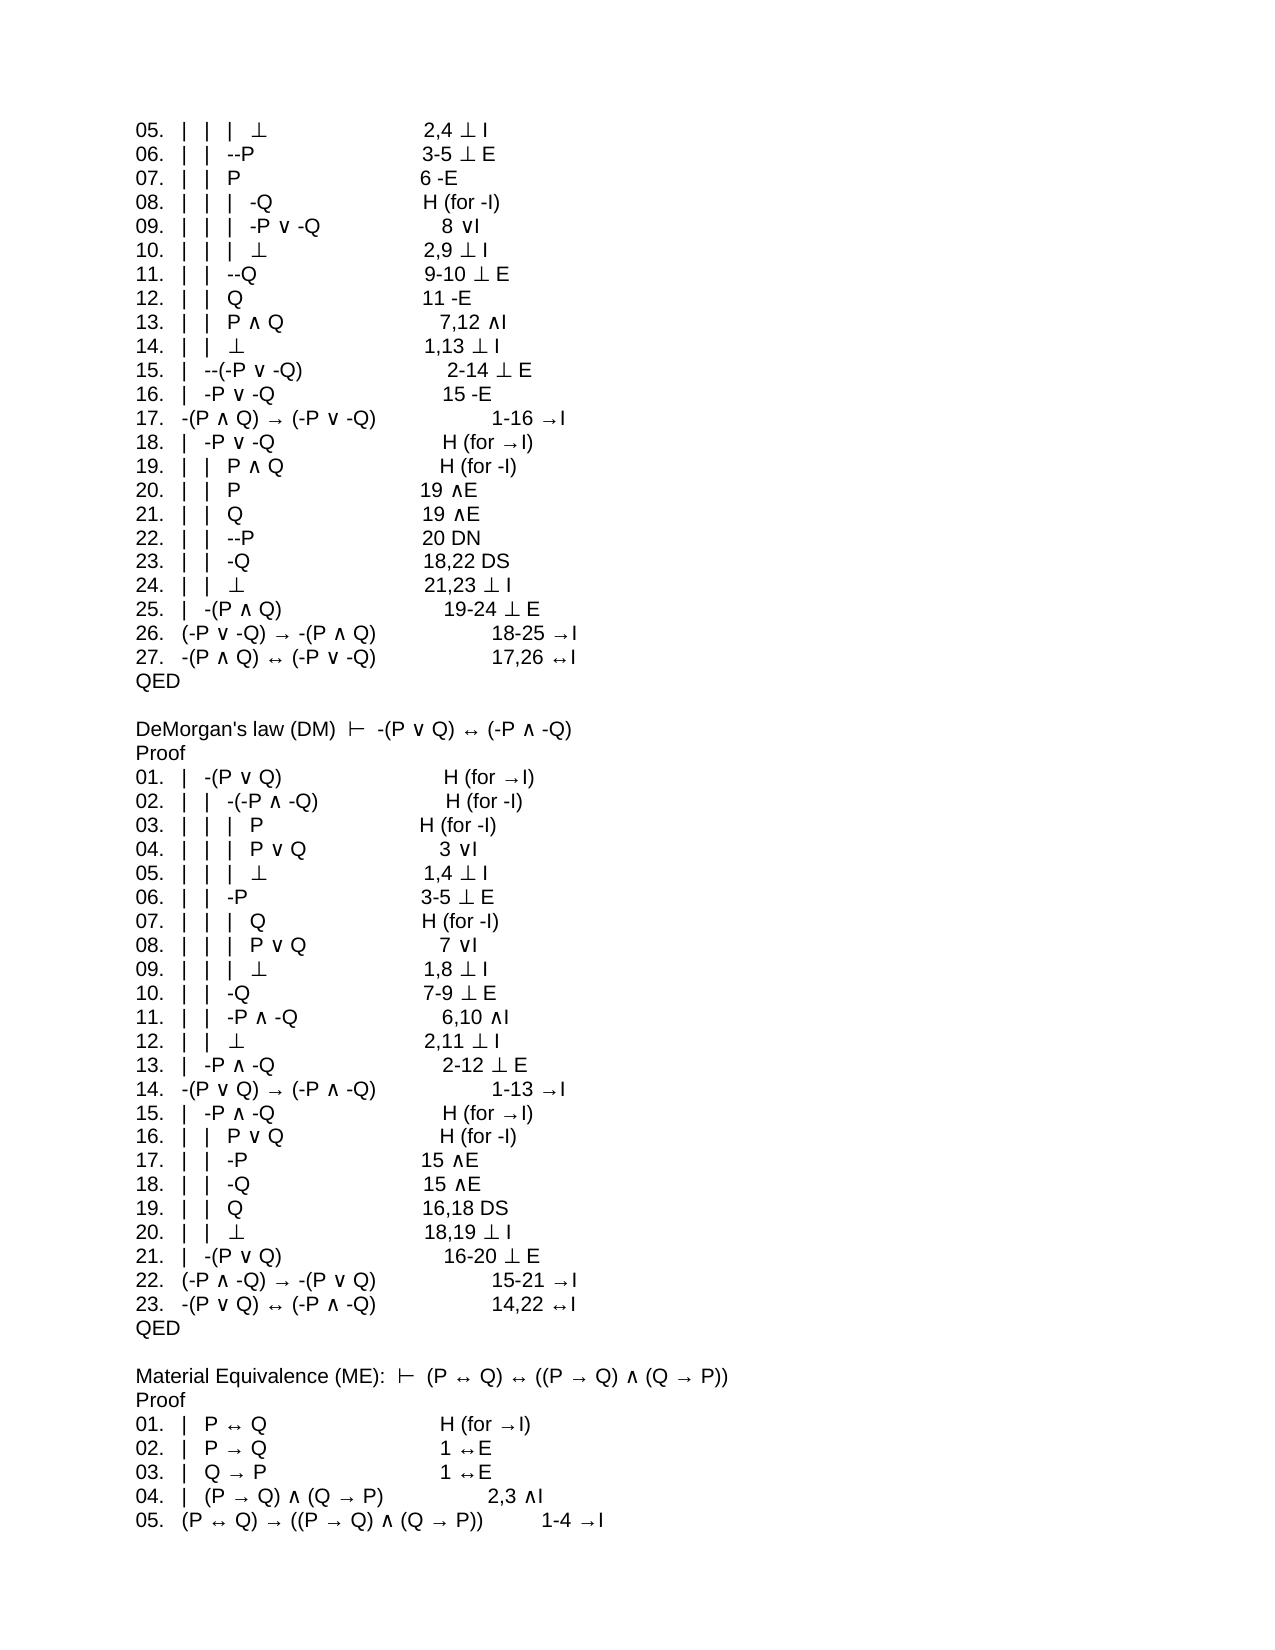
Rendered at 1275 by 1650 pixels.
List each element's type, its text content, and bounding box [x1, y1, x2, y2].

text 10. | | -Q 7-9 ⊥ E [118, 981, 1157, 1004]
text 09. | | | ⊥ 1,8 ⊥ I [118, 957, 1157, 981]
text 11. | | -P ∧ -Q 6,10 ∧I [118, 1004, 1157, 1028]
text 14. | | ⊥ 1,13 ⊥ I [118, 334, 1157, 358]
text 18. | -P ∨ -Q H (for →I) [118, 429, 1157, 453]
text 24. | | ⊥ 21,23 ⊥ I [118, 573, 1157, 597]
text 08. | | | -Q H (for -I) [118, 190, 1157, 214]
text 19. | | Q 16,18 DS [118, 1196, 1157, 1220]
text 02. | P → Q 1 ↔E [118, 1436, 1157, 1460]
text Proof [118, 741, 1157, 765]
text 15. | --(-P ∨ -Q) 2-14 ⊥ E [118, 358, 1157, 382]
text 12. | | ⊥ 2,11 ⊥ I [118, 1028, 1157, 1052]
text QED [118, 1316, 1157, 1340]
text 16. | -P ∨ -Q 15 -E [118, 382, 1157, 406]
text 21. | -(P ∨ Q) 16-20 ⊥ E [118, 1244, 1157, 1268]
text 21. | | Q 19 ∧E [118, 501, 1157, 525]
text 23. -(P ∨ Q) ↔ (-P ∧ -Q) 14,22 ↔I [118, 1292, 1157, 1316]
text 07. | | P 6 -E [118, 166, 1157, 190]
text 17. -(P ∧ Q) → (-P ∨ -Q) 1-16 →I [118, 406, 1157, 429]
text QED [118, 669, 1157, 693]
text DeMorgan's law (DM) ⊢ -(P ∨ Q) ↔ (-P ∧ -Q) [118, 717, 1157, 741]
text 05. (P ↔ Q) → ((P → Q) ∧ (Q → P)) 1-4 →I [118, 1508, 1157, 1532]
text 27. -(P ∧ Q) ↔ (-P ∨ -Q) 17,26 ↔I [118, 645, 1157, 669]
text 20. | | ⊥ 18,19 ⊥ I [118, 1220, 1157, 1244]
text 15. | -P ∧ -Q H (for →I) [118, 1100, 1157, 1124]
text 06. | | -P 3-5 ⊥ E [118, 885, 1157, 909]
text 08. | | | P ∨ Q 7 ∨I [118, 933, 1157, 957]
text 17. | | -P 15 ∧E [118, 1148, 1157, 1172]
text 04. | | | P ∨ Q 3 ∨I [118, 837, 1157, 861]
text 11. | | --Q 9-10 ⊥ E [118, 262, 1157, 286]
text 12. | | Q 11 -E [118, 286, 1157, 310]
text 01. | P ↔ Q H (for →I) [118, 1412, 1157, 1436]
text 22. (-P ∧ -Q) → -(P ∨ Q) 15-21 →I [118, 1268, 1157, 1292]
text 10. | | | ⊥ 2,9 ⊥ I [118, 238, 1157, 262]
text 03. | | | P H (for -I) [118, 813, 1157, 837]
text 05. | | | ⊥ 2,4 ⊥ I [118, 118, 1157, 142]
text Proof [118, 1388, 1157, 1412]
text 01. | -(P ∨ Q) H (for →I) [118, 765, 1157, 789]
text 19. | | P ∧ Q H (for -I) [118, 453, 1157, 477]
text 07. | | | Q H (for -I) [118, 909, 1157, 933]
text 05. | | | ⊥ 1,4 ⊥ I [118, 861, 1157, 885]
text 13. | -P ∧ -Q 2-12 ⊥ E [118, 1052, 1157, 1076]
text 16. | | P ∨ Q H (for -I) [118, 1124, 1157, 1148]
text Material Equivalence (ME): ⊢ (P ↔ Q) ↔ ((P → Q) ∧ (Q → P)) [118, 1364, 1157, 1388]
text 22. | | --P 20 DN [118, 525, 1157, 549]
text 14. -(P ∨ Q) → (-P ∧ -Q) 1-13 →I [118, 1076, 1157, 1100]
text 02. | | -(-P ∧ -Q) H (for -I) [118, 789, 1157, 813]
text 09. | | | -P ∨ -Q 8 ∨I [118, 214, 1157, 238]
text 25. | -(P ∧ Q) 19-24 ⊥ E [118, 597, 1157, 621]
text 18. | | -Q 15 ∧E [118, 1172, 1157, 1196]
text 23. | | -Q 18,22 DS [118, 549, 1157, 573]
text 03. | Q → P 1 ↔E [118, 1460, 1157, 1484]
text 20. | | P 19 ∧E [118, 477, 1157, 501]
text 26. (-P ∨ -Q) → -(P ∧ Q) 18-25 →I [118, 621, 1157, 645]
text 06. | | --P 3-5 ⊥ E [118, 142, 1157, 166]
text 04. | (P → Q) ∧ (Q → P) 2,3 ∧I [118, 1484, 1157, 1508]
text 13. | | P ∧ Q 7,12 ∧I [118, 310, 1157, 334]
